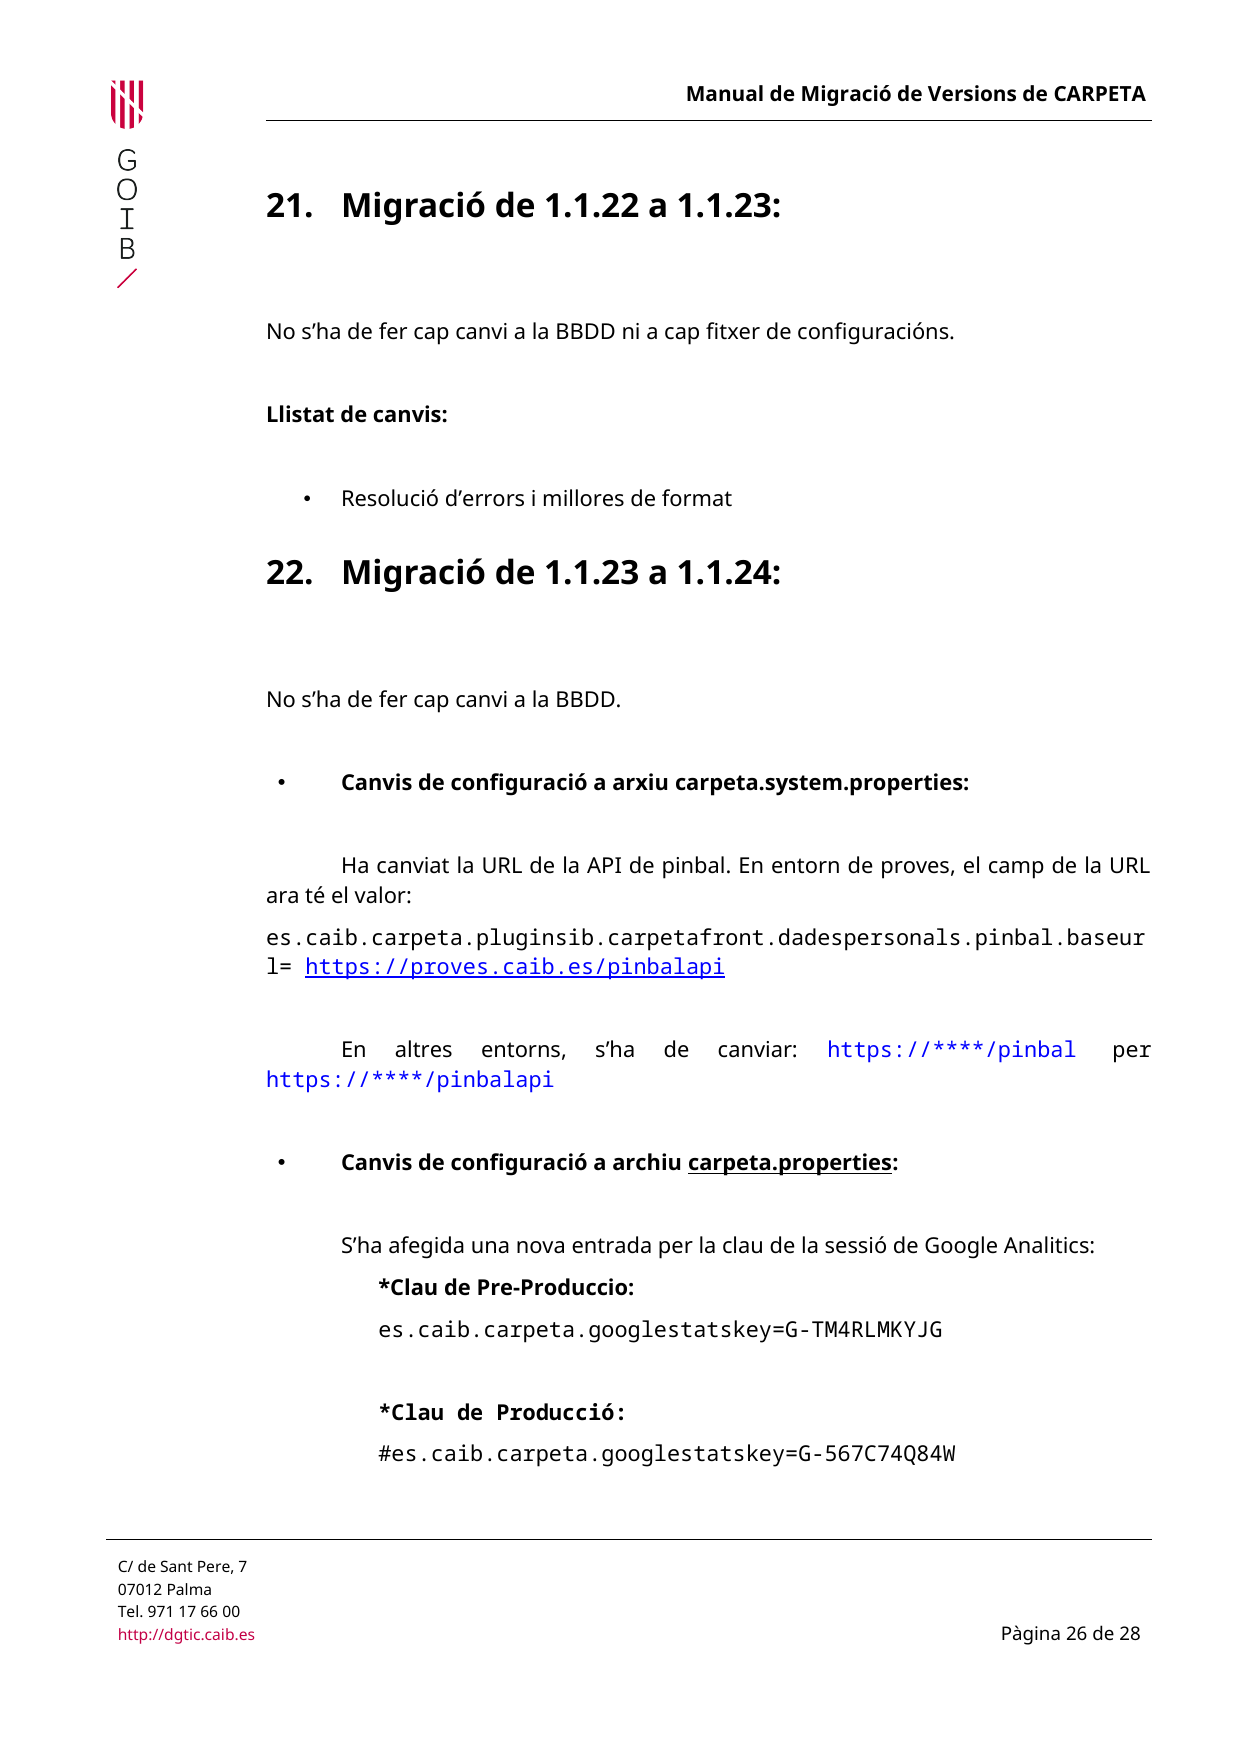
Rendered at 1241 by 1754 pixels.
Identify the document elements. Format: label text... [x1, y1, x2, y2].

text #es.caib.carpeta.googlestatskey=G-567C74Q84W [378, 1438, 1152, 1468]
list Canvis de configuració a archiu carpeta.properties: [278, 1147, 1152, 1177]
text No s’ha de fer cap canvi a la BBDD ni a cap fitxer de configuracións. [266, 316, 1152, 346]
subtitle Migració de 1.1.23 a 1.1.24: [266, 549, 1152, 594]
text No s’ha de fer cap canvi a la BBDD. [266, 684, 1152, 714]
text *Clau de Producció: [378, 1397, 1152, 1426]
text es.caib.carpeta.pluginsib.carpetafront.dadespersonals.pinbal.baseurl= https://proves.caib.es/pinbalapi [266, 921, 1152, 981]
picture [82, 57, 172, 319]
subtitle Migració de 1.1.22 a 1.1.23: [266, 181, 1152, 227]
list Resolució d’errors i millores de format [303, 482, 1152, 512]
text *Clau de Pre-Produccio: [378, 1272, 1152, 1302]
list Canvis de configuració a arxiu carpeta.system.properties: [278, 767, 1152, 797]
text Llistat de canvis: [266, 399, 1152, 429]
text S’ha afegida una nova entrada per la clau de la sessió de Google Analitics: [266, 1230, 1152, 1260]
text Ha canviat la URL de la API de pinbal. En entorn de proves, el camp de la URL ara té el valor: [266, 850, 1152, 910]
text En altres entorns, s’ha de canviar: https://****/pinbal per https://****/pinbalapi [266, 1034, 1152, 1094]
text es.caib.carpeta.googlestatskey=G-TM4RLMKYJG [378, 1313, 1152, 1343]
